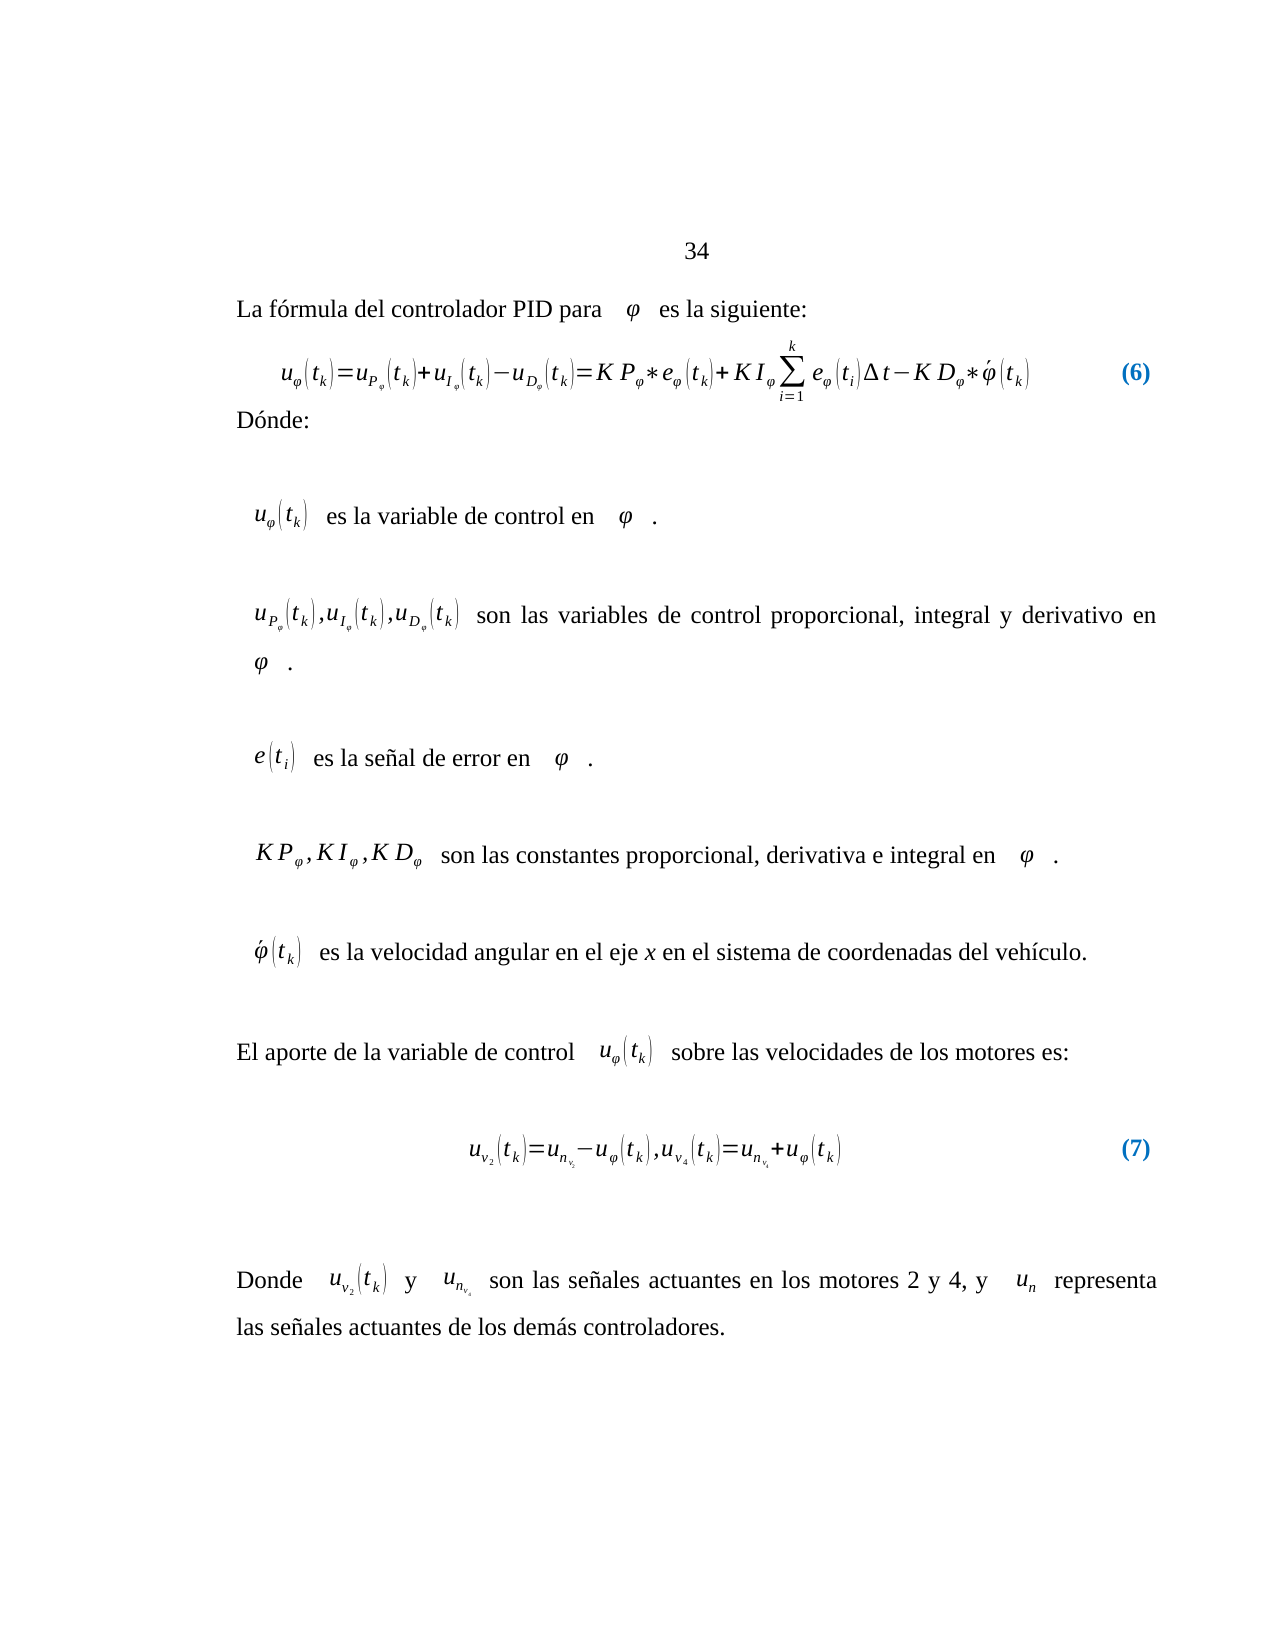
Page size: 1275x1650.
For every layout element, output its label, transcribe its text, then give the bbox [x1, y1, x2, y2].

table_header [224, 1133, 1085, 1169]
text Donde y son las señales actuantes en los motores 2 y 4, y representa las señales actuantes de los demás controladores. [236, 1262, 1157, 1341]
table_header [224, 338, 1085, 405]
text El aporte de la variable de control sobre las velocidades de los motores es: [236, 1034, 1157, 1068]
text son las variables de control proporcional, integral y derivativo en . [236, 597, 1157, 675]
table_header (6) [1085, 338, 1187, 405]
table_header (7) [1085, 1133, 1187, 1169]
text es la velocidad angular en el eje x en el sistema de coordenadas del vehículo. [236, 934, 1157, 969]
text es la señal de error en . [236, 740, 1157, 774]
text Dónde: [236, 405, 1157, 434]
text son las constantes proporcional, derivativa e integral en . [236, 839, 1157, 870]
text es la variable de control en . [236, 498, 1157, 533]
text La fórmula del controlador PID para es la siguiente: [236, 294, 1157, 323]
